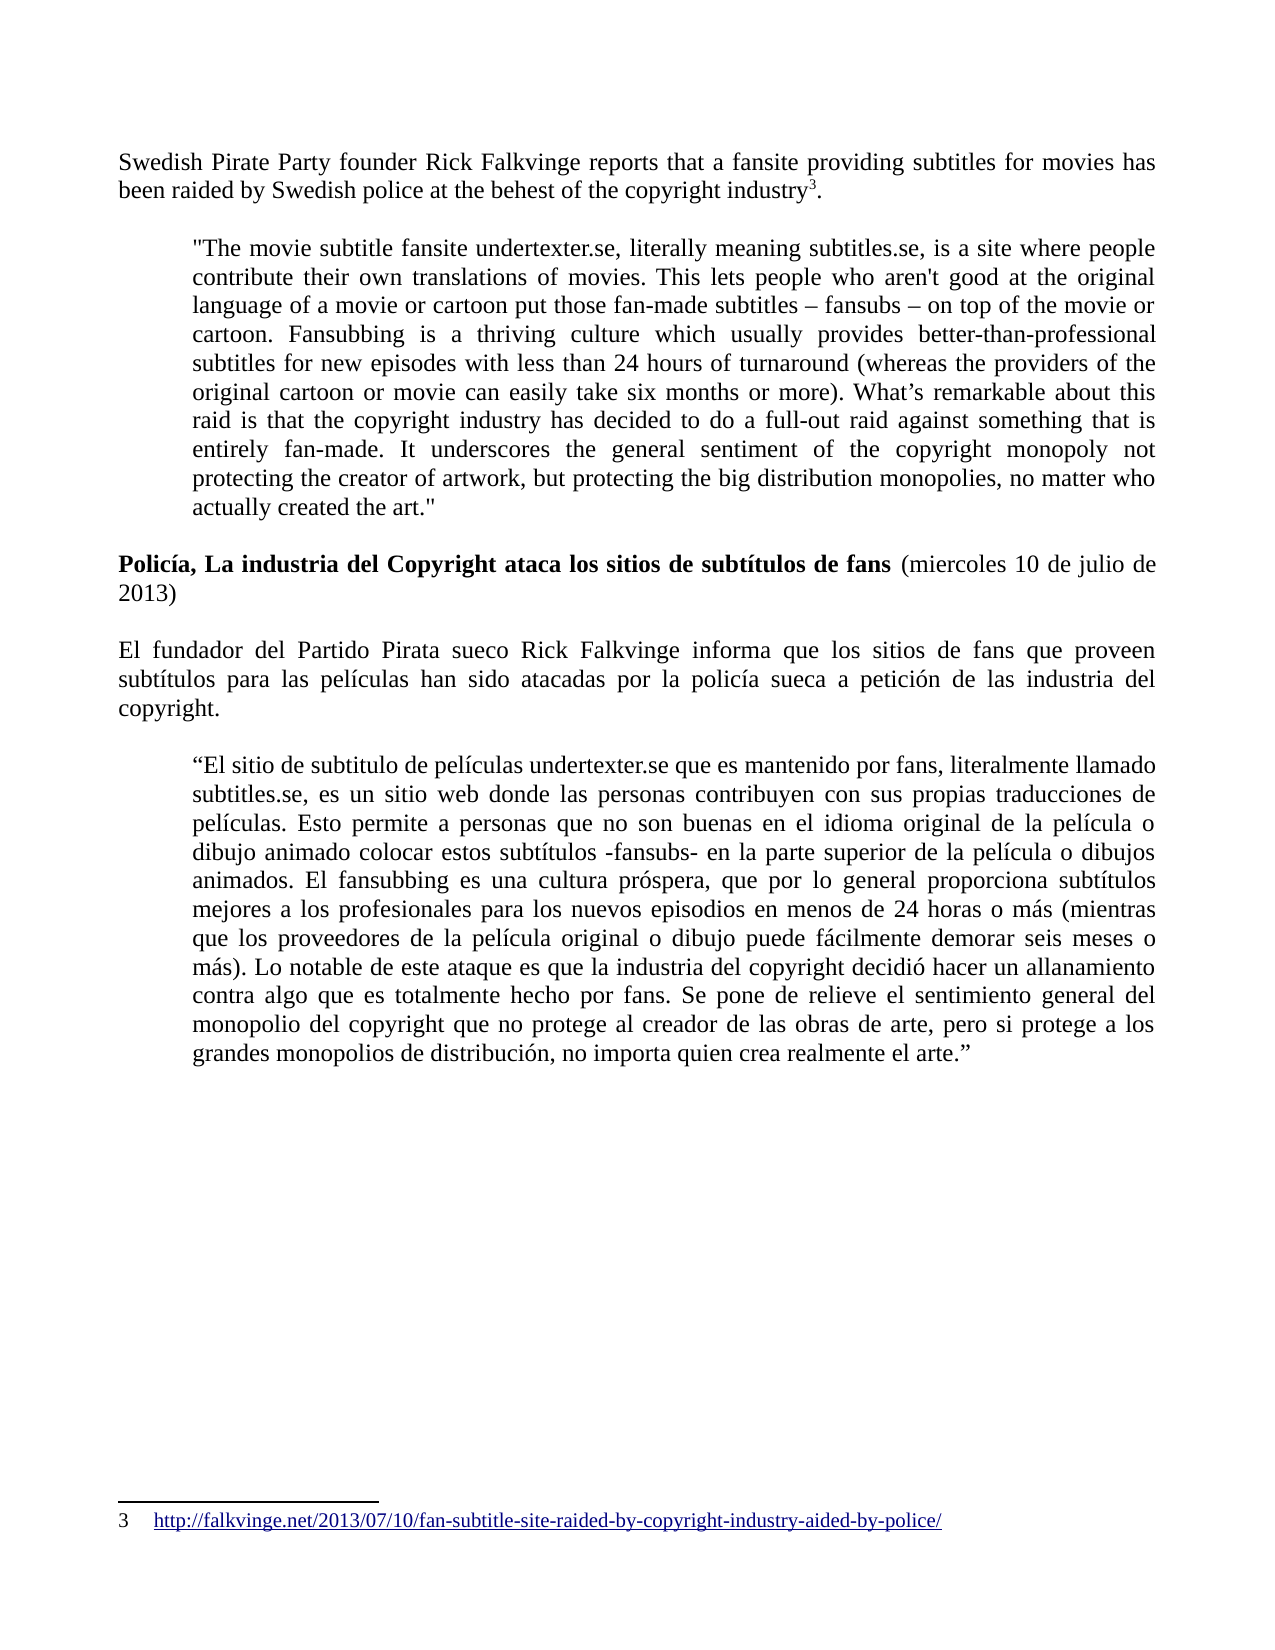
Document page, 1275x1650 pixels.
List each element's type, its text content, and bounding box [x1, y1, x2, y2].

text Swedish Pirate Party founder Rick Falkvinge reports that a fansite providing subtitles for movies has been raided by Swedish police at the behest of the copyright industry. [118, 147, 1157, 204]
text El fundador del Partido Pirata sueco Rick Falkvinge informa que los sitios de fans que proveen subtítulos para las películas han sido atacadas por la policía sueca a petición de las industria del copyright. [118, 636, 1157, 722]
text "The movie subtitle fansite undertexter.se, literally meaning subtitles.se, is a site where people contribute their own translations of movies. This lets people who aren't good at the original language of a movie or cartoon put those fan-made subtitles – fansubs – on top of the movie or cartoon. Fansubbing is a thriving culture which usually provides better-than-professional subtitles for new episodes with less than 24 hours of turnaround (whereas the providers of the original cartoon or movie can easily take six months or more). What’s remarkable about this raid is that the copyright industry has decided to do a full-out raid against something that is entirely fan-made. It underscores the general sentiment of the copyright monopoly not protecting the creator of artwork, but protecting the big distribution monopolies, no matter who actually created the art." [192, 233, 1157, 521]
text Policía, La industria del Copyright ataca los sitios de subtítulos de fans (miercoles 10 de julio de 2013) [118, 549, 1157, 607]
text “El sitio de subtitulo de películas undertexter.se que es mantenido por fans, literalmente llamado subtitles.se, es un sitio web donde las personas contribuyen con sus propias traducciones de películas. Esto permite a personas que no son buenas en el idioma original de la película o dibujo animado colocar estos subtítulos -fansubs- en la parte superior de la película o dibujos animados. El fansubbing es una cultura próspera, que por lo general proporciona subtítulos mejores a los profesionales para los nuevos episodios en menos de 24 horas o más (mientras que los proveedores de la película original o dibujo puede fácilmente demorar seis meses o más). Lo notable de este ataque es que la industria del copyright decidió hacer un allanamiento contra algo que es totalmente hecho por fans. Se pone de relieve el sentimiento general del monopolio del copyright que no protege al creador de las obras de arte, pero si protege a los grandes monopolios de distribución, no importa quien crea realmente el arte.” [192, 751, 1157, 1067]
text http://falkvinge.net/2013/07/10/fan-subtitle-site-raided-by-copyright-industry-aided-by-police/ [118, 1508, 1157, 1532]
